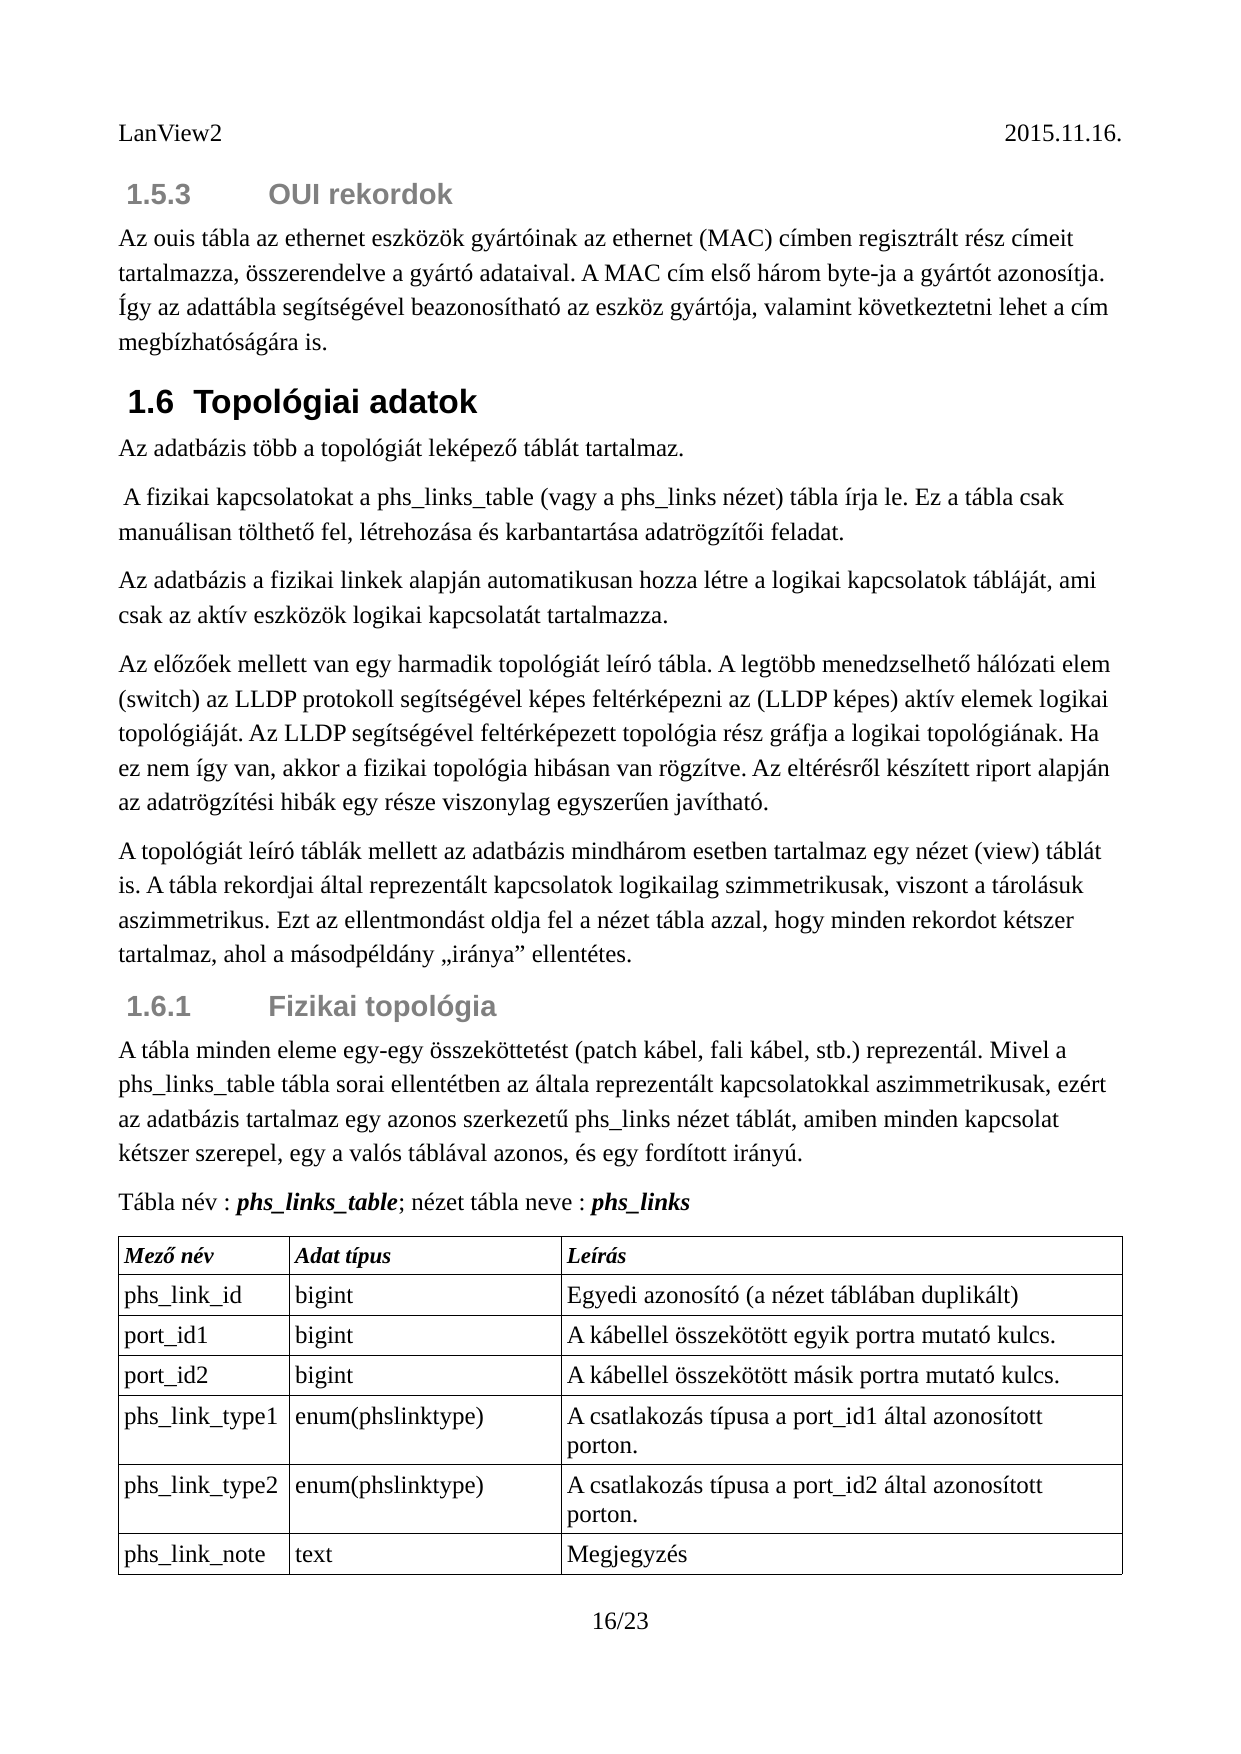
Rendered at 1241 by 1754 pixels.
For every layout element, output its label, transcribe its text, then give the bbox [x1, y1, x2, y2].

text Az adatbázis a fizikai linkek alapján automatikusan hozza létre a logikai kapcsolatok tábláját, ami csak az aktív eszközök logikai kapcsolatát tartalmazza. [118, 566, 1122, 629]
text A fizikai kapcsolatokat a phs_links_table (vagy a phs_links nézet) tábla írja le. Ez a tábla csak manuálisan tölthető fel, létrehozása és karbantartása adatrögzítői feladat. [118, 482, 1122, 545]
text Az adatbázis több a topológiát leképező táblát tartalmaz. [118, 433, 1122, 462]
table_cell phs_link_type1 [119, 1396, 289, 1464]
table_cell port_id1 [119, 1316, 289, 1355]
table_cell bigint [290, 1356, 561, 1395]
table_header Leírás [562, 1237, 1122, 1274]
table_cell bigint [290, 1316, 561, 1355]
table_cell enum(phslinktype) [290, 1396, 561, 1464]
table_cell A csatlakozás típusa a port_id1 által azonosított porton. [562, 1396, 1122, 1464]
table_cell enum(phslinktype) [290, 1465, 561, 1533]
subtitle Topológiai adatok [118, 382, 1122, 421]
table_header Adat típus [290, 1237, 561, 1274]
table_cell phs_link_type2 [119, 1465, 289, 1533]
table_cell A kábellel összekötött egyik portra mutató kulcs. [562, 1316, 1122, 1355]
table_cell A csatlakozás típusa a port_id2 által azonosított porton. [562, 1465, 1122, 1533]
text A tábla minden eleme egy-egy összeköttetést (patch kábel, fali kábel, stb.) reprezentál. Mivel a phs_links_table tábla sorai ellentétben az általa reprezentált kapcsolatokkal aszimmetrikusak, ezért az adatbázis tartalmaz egy azonos szerkezetű phs_links nézet táblát, amiben minden kapcsolat kétszer szerepel, egy a valós táblával azonos, és egy fordított irányú. [118, 1035, 1122, 1167]
table_header Mező név [119, 1237, 289, 1274]
table_cell port_id2 [119, 1356, 289, 1395]
table_cell text [290, 1534, 561, 1573]
table_cell Egyedi azonosító (a nézet táblában duplikált) [562, 1275, 1122, 1314]
table_cell phs_link_note [119, 1534, 289, 1573]
text Az ouis tábla az ethernet eszközök gyártóinak az ethernet (MAC) címben regisztrált rész címeit tartalmazza, összerendelve a gyártó adataival. A MAC cím első három byte-ja a gyártót azonosítja. Így az adattábla segítségével beazonosítható az eszköz gyártója, valamint következtetni lehet a cím megbízhatóságára is. [118, 223, 1122, 355]
subtitle Fizikai topológia [118, 989, 1122, 1022]
table_cell Megjegyzés [562, 1534, 1122, 1573]
table_cell A kábellel összekötött másik portra mutató kulcs. [562, 1356, 1122, 1395]
table_cell bigint [290, 1275, 561, 1314]
table_cell phs_link_id [119, 1275, 289, 1314]
text A topológiát leíró táblák mellett az adatbázis mindhárom esetben tartalmaz egy nézet (view) táblát is. A tábla rekordjai által reprezentált kapcsolatok logikailag szimmetrikusak, viszont a tárolásuk aszimmetrikus. Ezt az ellentmondást oldja fel a nézet tábla azzal, hogy minden rekordot kétszer tartalmaz, ahol a másodpéldány „iránya” ellentétes. [118, 836, 1122, 968]
text Tábla név : phs_links_table; nézet tábla neve : phs_links [118, 1187, 1122, 1216]
subtitle OUI rekordok [118, 177, 1122, 211]
text Az előzőek mellett van egy harmadik topológiát leíró tábla. A legtöbb menedzselhető hálózati elem (switch) az LLDP protokoll segítségével képes feltérképezni az (LLDP képes) aktív elemek logikai topológiáját. Az LLDP segítségével feltérképezett topológia rész gráfja a logikai topológiának. Ha ez nem így van, akkor a fizikai topológia hibásan van rögzítve. Az eltérésről készített riport alapján az adatrögzítési hibák egy része viszonylag egyszerűen javítható. [118, 649, 1122, 816]
